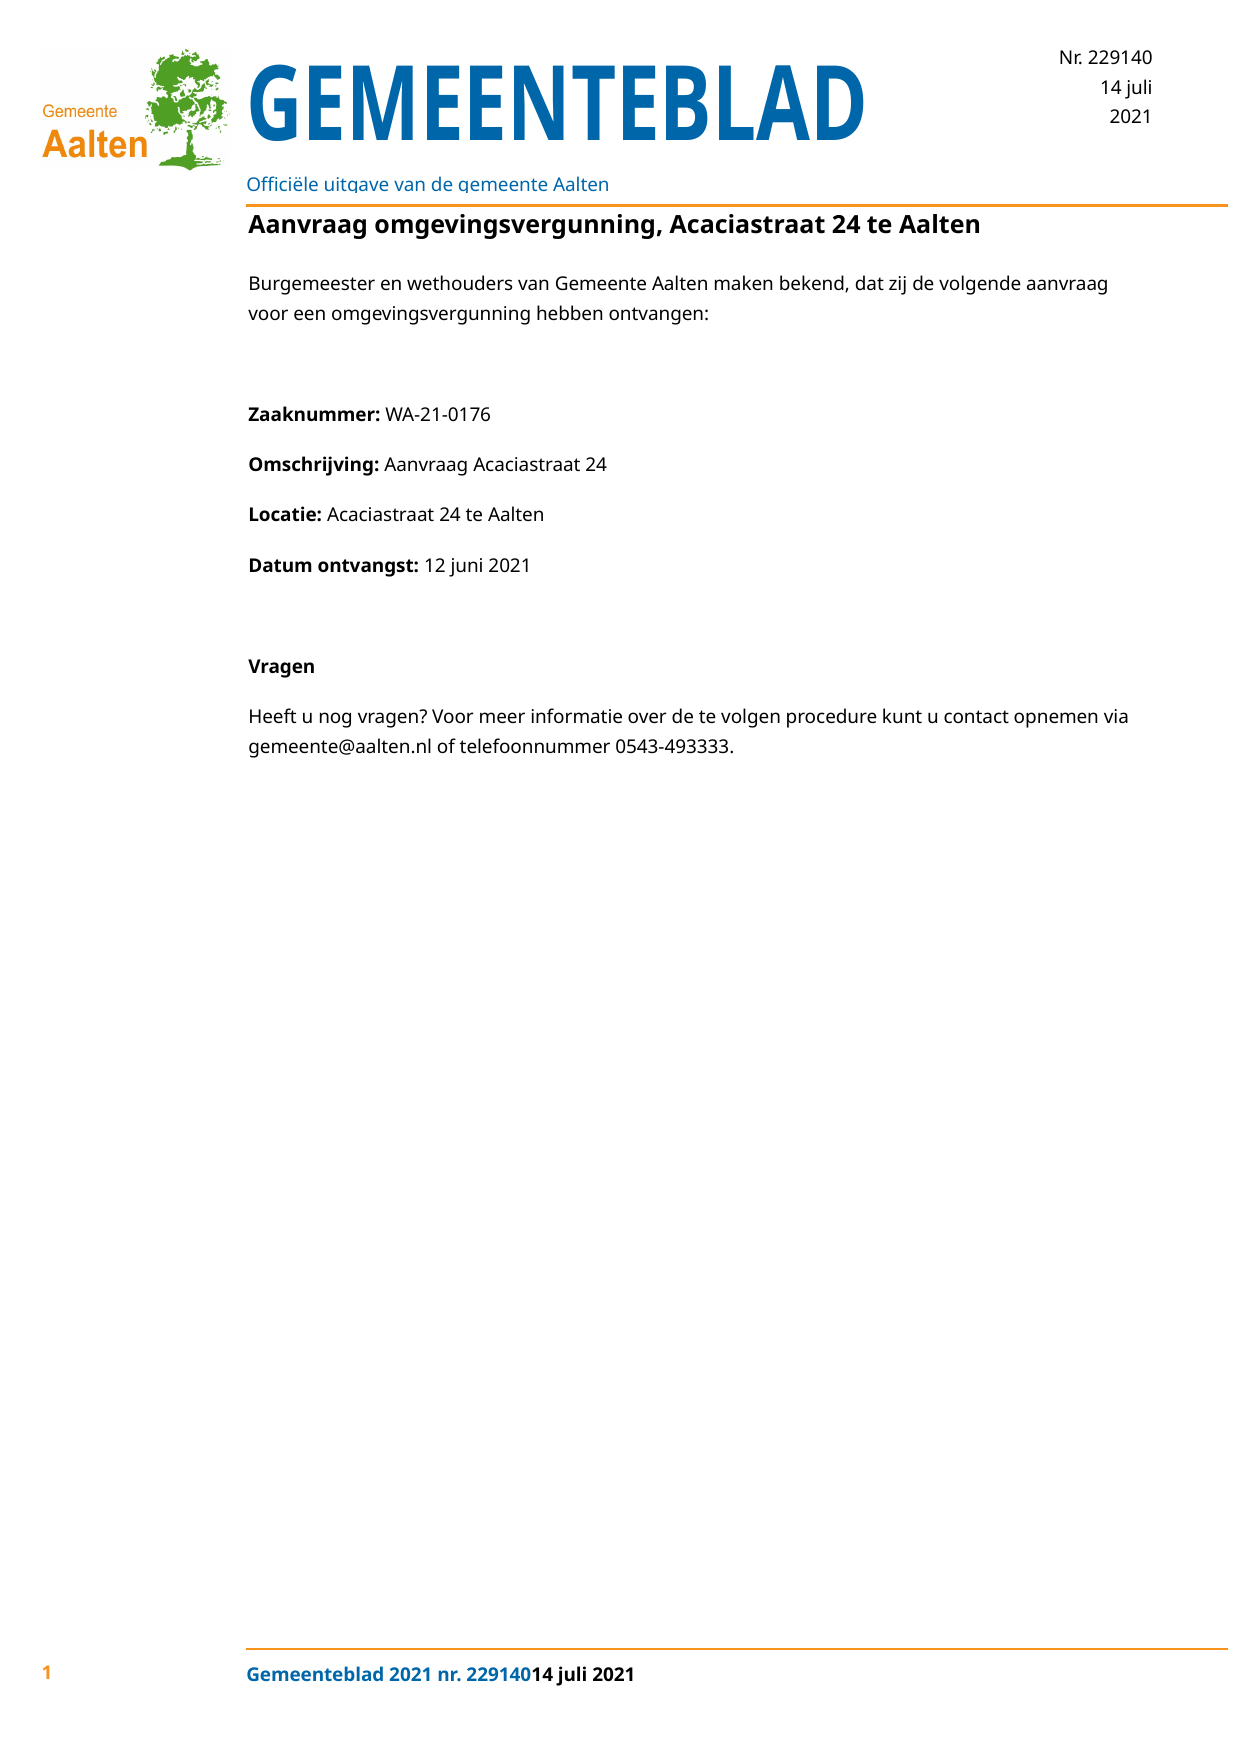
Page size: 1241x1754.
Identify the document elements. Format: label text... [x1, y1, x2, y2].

picture [41, 47, 231, 172]
text Omschrijving: Aanvraag Acaciastraat 24 [248, 451, 1152, 477]
text Datum ontvangst: 12 juni 2021 [248, 552, 1152, 578]
text Zaaknummer: WA-21-0176 [248, 401, 1152, 426]
text Vragen [248, 653, 1152, 678]
text Locatie: Acaciastraat 24 te Aalten [248, 502, 1152, 527]
text Burgemeester en wethouders van Gemeente Aalten maken bekend, dat zij de volgende aanvraag voor een omgevingsvergunning hebben ontvangen: [248, 270, 1152, 326]
text Heeft u nog vragen? Voor meer informatie over de te volgen procedure kunt u contact opnemen via gemeente@aalten.nl of telefoonnummer 0543-493333. [248, 703, 1152, 758]
text Aanvraag omgevingsvergunning, Acaciastraat 24 te Aalten [248, 207, 1152, 241]
